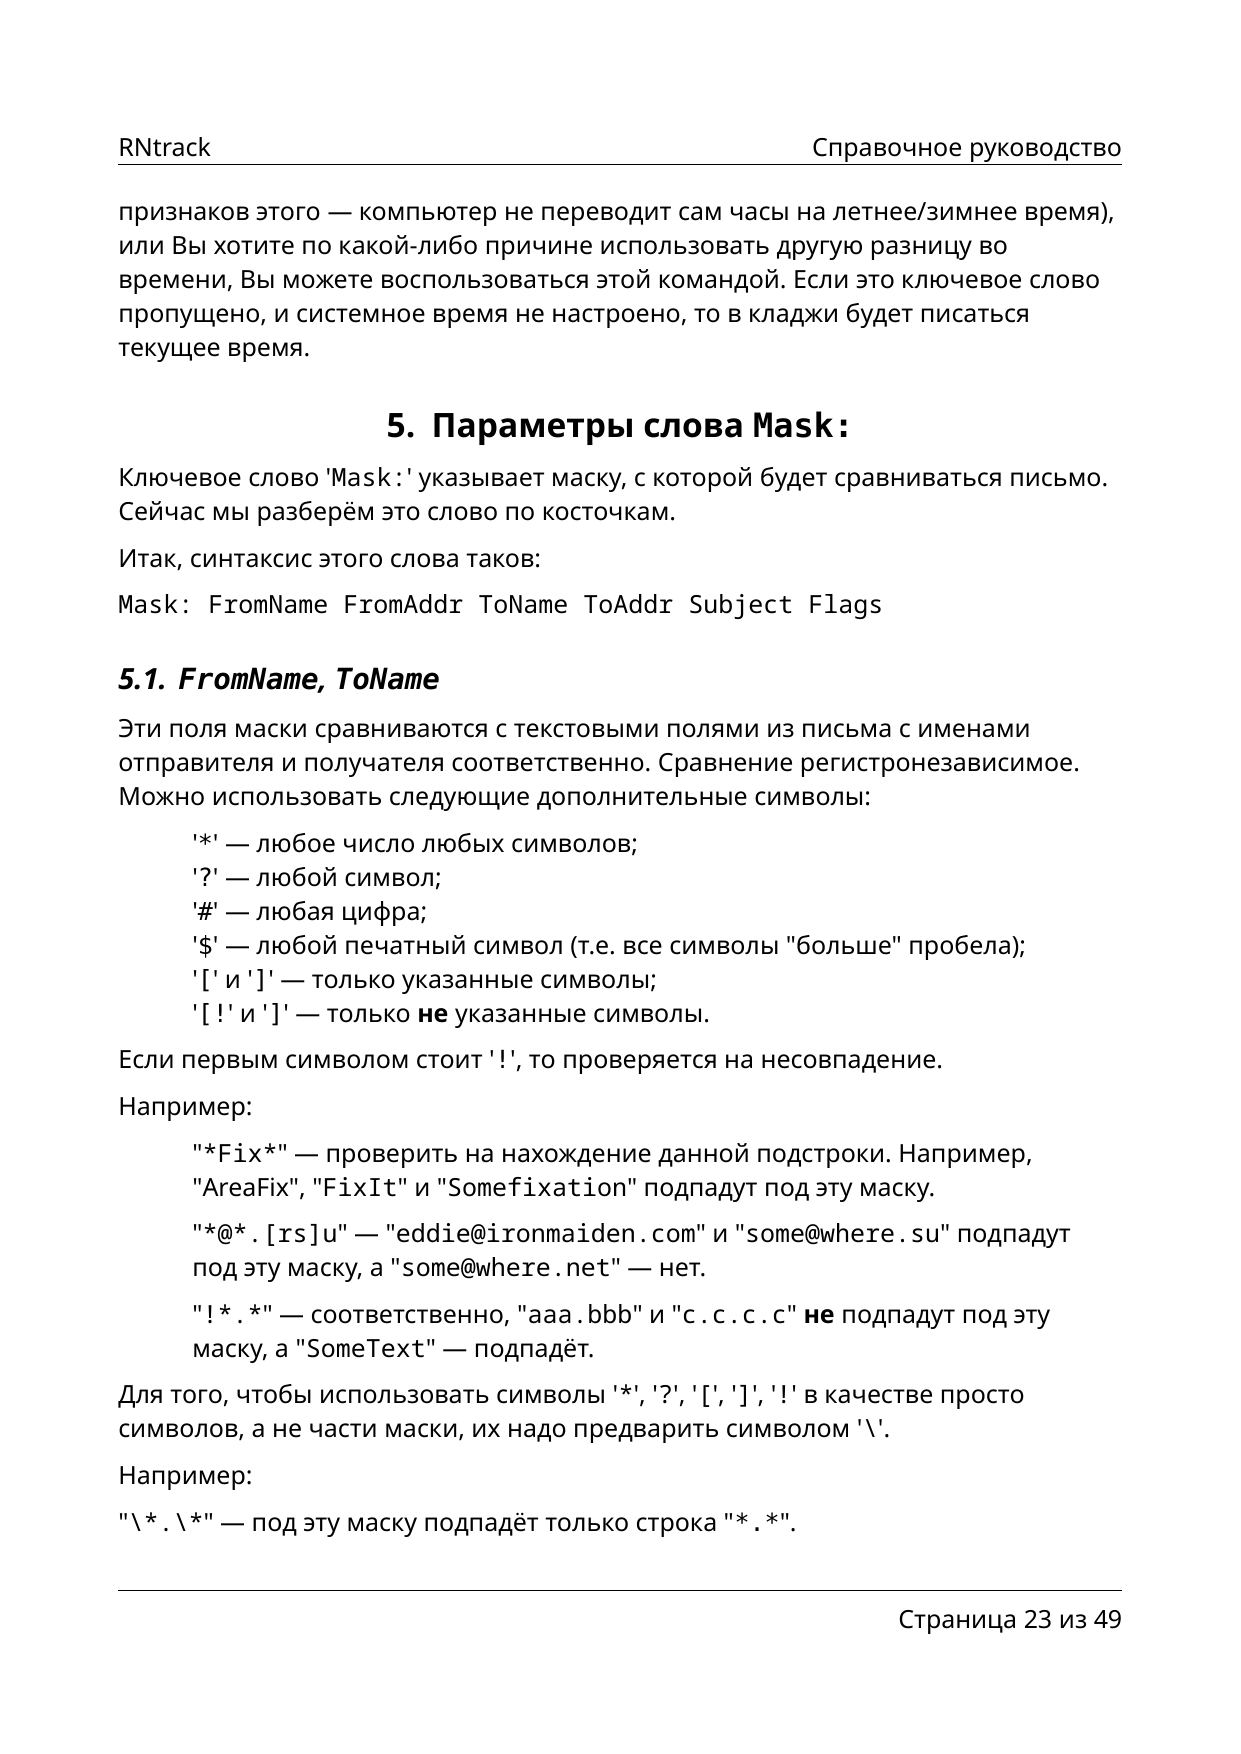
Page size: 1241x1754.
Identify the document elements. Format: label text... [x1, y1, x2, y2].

text Ключевое слово 'Mask:' указывает маску, с которой будет сравниваться письмо. Сейчас мы разберём это слово по косточкам. [118, 459, 1122, 528]
text "*@*.[rs]u" — "eddie@ironmaiden.com" и "some@where.su" подпадут под эту маску, а "some@where.net" — нет. [192, 1216, 1122, 1284]
text признаков этого — компьютер не переводит сам часы на летнее/зимнее время), или Вы хотите по какой-либо причине использовать другую разницу во времени, Вы можете воспользоваться этой командой. Если это ключевое слово пропущено, и системное время не настроено, то в кладжи будет писаться текущее время. [118, 193, 1122, 364]
text Если первым символом стоит '!', то проверяется на несовпадение. [118, 1042, 1122, 1076]
text Например: [118, 1089, 1122, 1123]
text '*' — любое число любых символов; '?' — любой символ; '#' — любая цифра; '$' — любой печатный символ (т.е. все символы "больше" пробела); '[' и ']' — только указанные символы; '[!' и ']' — только не указанные символы. [192, 825, 1122, 1029]
text "\*.\*" — под эту маску подпадёт только строка "*.*". [118, 1504, 1122, 1538]
text Mask: FromName FromAddr ToName ToAddr Subject Flags [118, 587, 1122, 621]
text Например: [118, 1458, 1122, 1492]
text "*Fix*" — проверить на нахождение данной подстроки. Например, "AreaFix", "FixIt" и "Somefixation" подпадут под эту маску. [192, 1135, 1122, 1203]
subtitle Параметры слова Mask: [118, 401, 1122, 447]
text "!*.*" — соответственно, "aaa.bbb" и "c.c.c.c" не подпадут под эту маску, а "SomeText" — подпадёт. [192, 1296, 1122, 1364]
text Итак, синтаксис этого слова таков: [118, 540, 1122, 574]
text Для того, чтобы использовать символы '*', '?', '[', ']', '!' в качестве просто символов, а не части маски, их надо предварить символом '\'. [118, 1377, 1122, 1445]
text Эти поля маски сравниваются с текстовыми полями из письма с именами отправителя и получателя соответственно. Сравнение регистронезависимое. Можно использовать следующие дополнительные символы: [118, 711, 1122, 813]
subtitle FromName, ToName [118, 658, 1122, 698]
